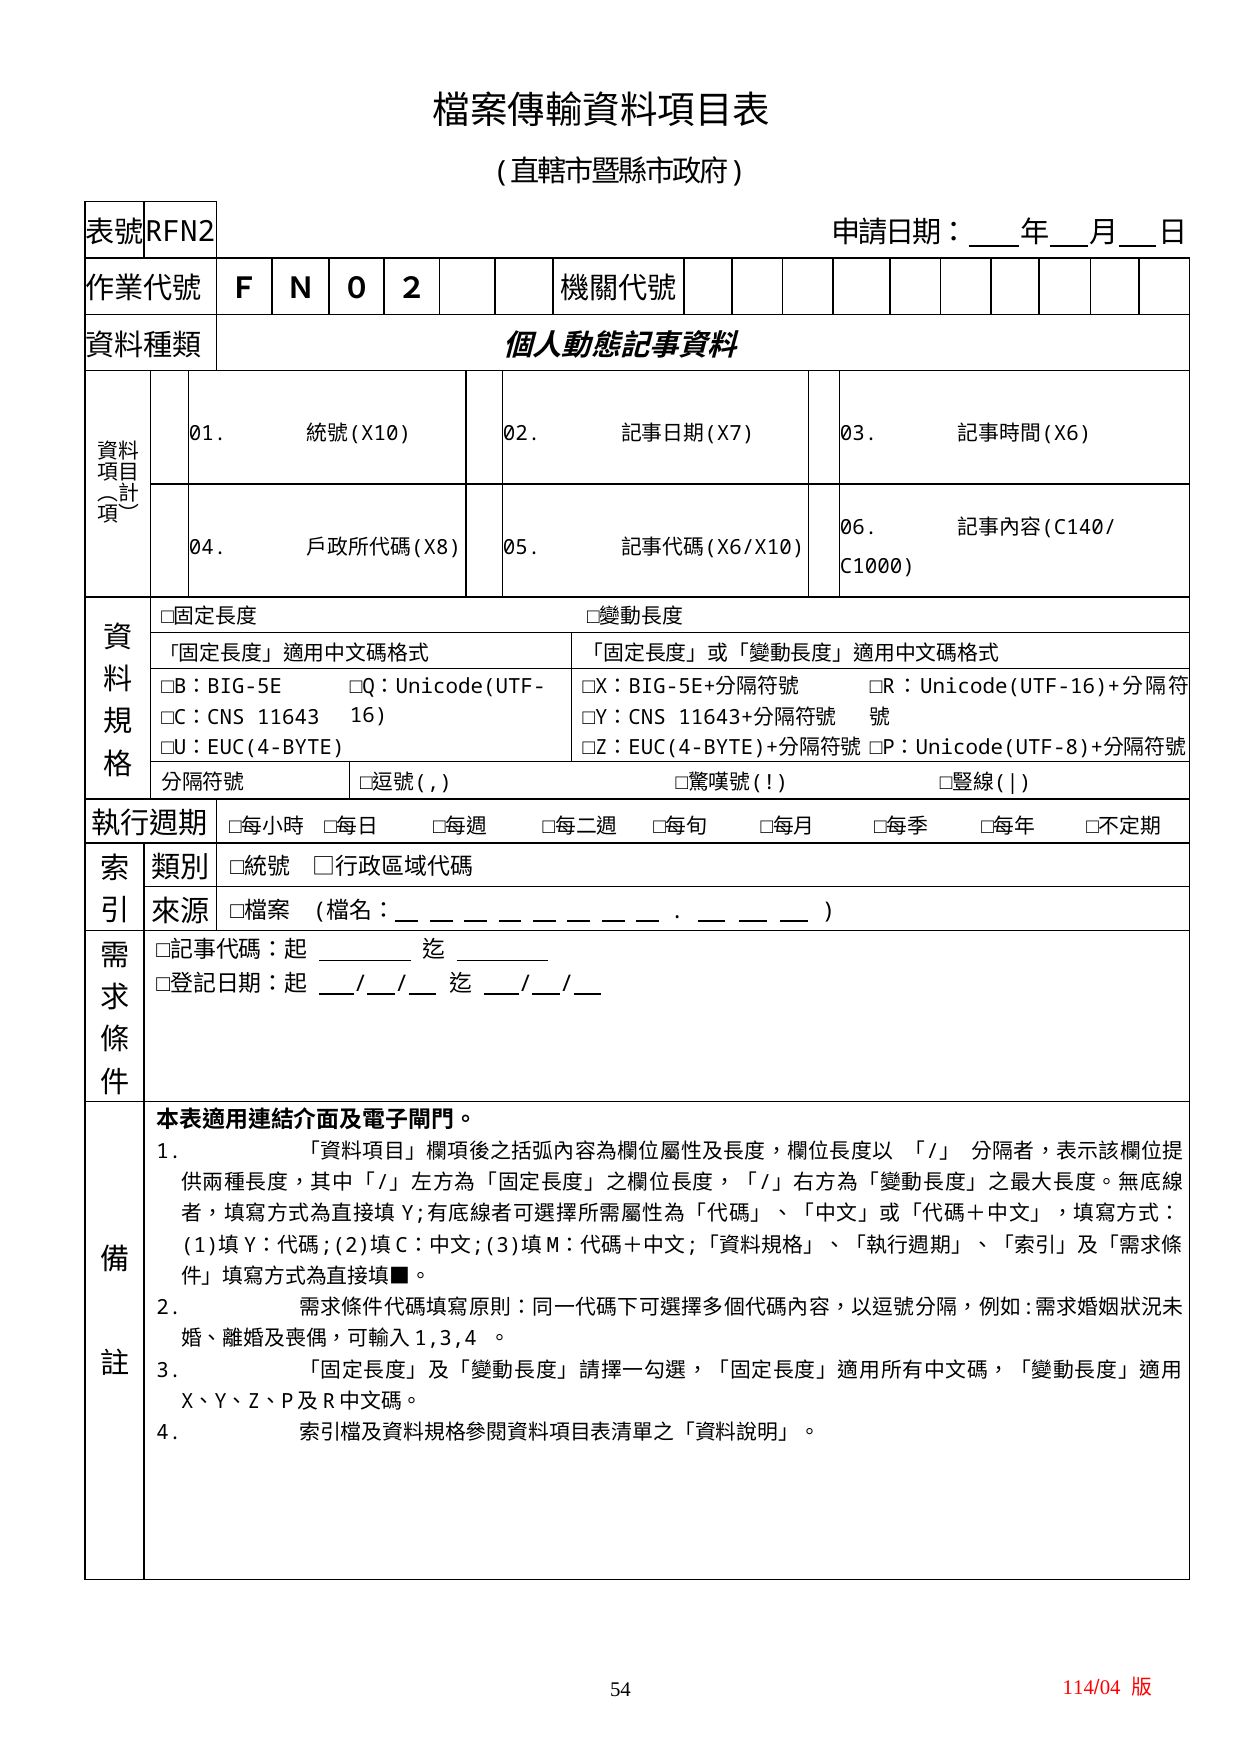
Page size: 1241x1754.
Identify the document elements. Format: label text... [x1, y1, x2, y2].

table_cell □每年 [981, 800, 1086, 842]
table_cell 需求條件 [86, 931, 143, 1101]
table_cell □每小時 [217, 800, 324, 842]
table_cell □每週 [433, 800, 542, 842]
table_cell □每旬 [653, 800, 760, 842]
table_cell 執行週期 [86, 800, 216, 842]
table_cell 本表適用連結介面及電子閘門。 「資料項目」欄項後之括弧內容為欄位屬性及長度，欄位長度以 「/」 分隔者，表示該欄位提供兩種長度，其中「/」左方為「固定長度」之欄位長度，「/」右方為「變動長度」之最大長度。無底線者，填寫方式為直接填Y;有底線者可選擇所需屬性為「代碼」、「中文」或「代碼＋中文」，填寫方式：(1)填Y：代碼;(2)填C：中文;(3)填M：代碼＋中文;「資料規格」、「執行週期」、「索引」及「需求條件」填寫方式為直接填■。 需求條件代碼填寫原則：同一代碼下可選擇多個代碼內容，以逗號分隔，例如:需求婚姻狀況未婚、離婚及喪偶，可輸入1,3,4 。 「固定長度」及「變動長度」請擇一勾選，「固定長度」適用所有中文碼，「變動長度」適用X、Y、Z、P及R中文碼。 索引檔及資料規格參閱資料項目表清單之「資料說明」。 [145, 1102, 1189, 1579]
table_cell ２ [385, 259, 439, 313]
table_cell [685, 259, 731, 313]
table_cell [496, 259, 552, 313]
table_cell □統號 □行政區域代碼 [217, 844, 1189, 886]
table_cell [440, 259, 494, 313]
table_cell [992, 259, 1038, 313]
table_cell 類別 [145, 844, 216, 886]
table_cell Ｆ [217, 259, 271, 313]
table_cell [941, 259, 990, 313]
table_cell 索引 [86, 844, 143, 930]
table_cell □記事代碼：起 迄 □登記日期：起 / / 迄 / / [145, 931, 642, 1101]
table_cell □Q：Unicode(UTF-16) [350, 669, 571, 761]
table_cell 記事內容(C140/C1000) [840, 485, 1189, 596]
table_cell [1040, 259, 1090, 313]
table_cell 備註 [86, 1102, 143, 1579]
table_cell □固定長度 [151, 598, 576, 632]
table_cell □逗號(,) [350, 762, 665, 798]
table_header 申請日期： 年 月 日 [217, 201, 1189, 257]
table_cell □R：Unicode(UTF-16)+分隔符號 □P：Unicode(UTF-8)+分隔符號 [870, 669, 1189, 761]
table_cell □驚嘆號(!) [665, 762, 929, 798]
table_cell □每季 [874, 800, 981, 842]
table_cell [809, 371, 839, 483]
table_cell Ｎ [273, 259, 328, 313]
table_cell 統號(X10) [189, 371, 465, 483]
table_header 檔案傳輸資料項目表 [258, 84, 945, 142]
table_cell 作業代號 [86, 259, 216, 313]
table_cell [643, 931, 1189, 1101]
table_cell ０ [330, 259, 383, 313]
table_cell [733, 259, 782, 313]
table_cell 「固定長度」或「變動長度」適用中文碼格式 [572, 633, 1189, 668]
table_cell 資料項目︵計 項︶ [86, 371, 150, 596]
table_cell 機關代號 [554, 259, 683, 313]
table_cell [1091, 259, 1138, 313]
table_cell [1140, 259, 1189, 313]
table_cell □B：BIG-5E □C：CNS 11643 □U：EUC(4-BYTE) [151, 669, 349, 761]
table_cell [834, 259, 889, 313]
table_cell [151, 485, 188, 596]
text (直轄市暨縣市政府) [89, 155, 1152, 188]
table_cell 資料規格 [86, 598, 150, 798]
table_cell 來源 [145, 887, 216, 930]
table_cell □不定期 [1086, 800, 1189, 842]
table_cell [783, 259, 832, 313]
table_header 表號 [86, 202, 143, 257]
table_cell □變動長度 [576, 598, 1189, 632]
table_cell [809, 485, 839, 596]
table_cell 分隔符號 [151, 762, 349, 798]
table_cell □每月 [760, 800, 874, 842]
table_cell [467, 485, 502, 596]
table_cell □每二週 [543, 800, 653, 842]
table_cell [151, 371, 188, 483]
table_cell □豎線(|) [929, 762, 1189, 798]
table_cell 記事時間(X6) [840, 371, 1189, 483]
table_cell 記事日期(X7) [503, 371, 808, 483]
table_cell 「固定長度」適用中文碼格式 [151, 633, 571, 668]
table_cell [891, 259, 940, 313]
table_header RFN2 [145, 202, 216, 257]
table_cell 資料種類 [86, 315, 216, 370]
table_cell □X：BIG-5E+分隔符號 □Y：CNS 11643+分隔符號 □Z：EUC(4-BYTE)+分隔符號 [572, 669, 869, 761]
table_cell □每日 [324, 800, 433, 842]
table_cell [467, 371, 502, 483]
table_cell 戶政所代碼(X8) [189, 485, 465, 596]
table_cell □檔案 (檔名： . ) [217, 887, 1189, 930]
table_cell 個人動態記事資料 [217, 315, 1189, 370]
table_cell 記事代碼(X6/X10) [503, 485, 808, 596]
